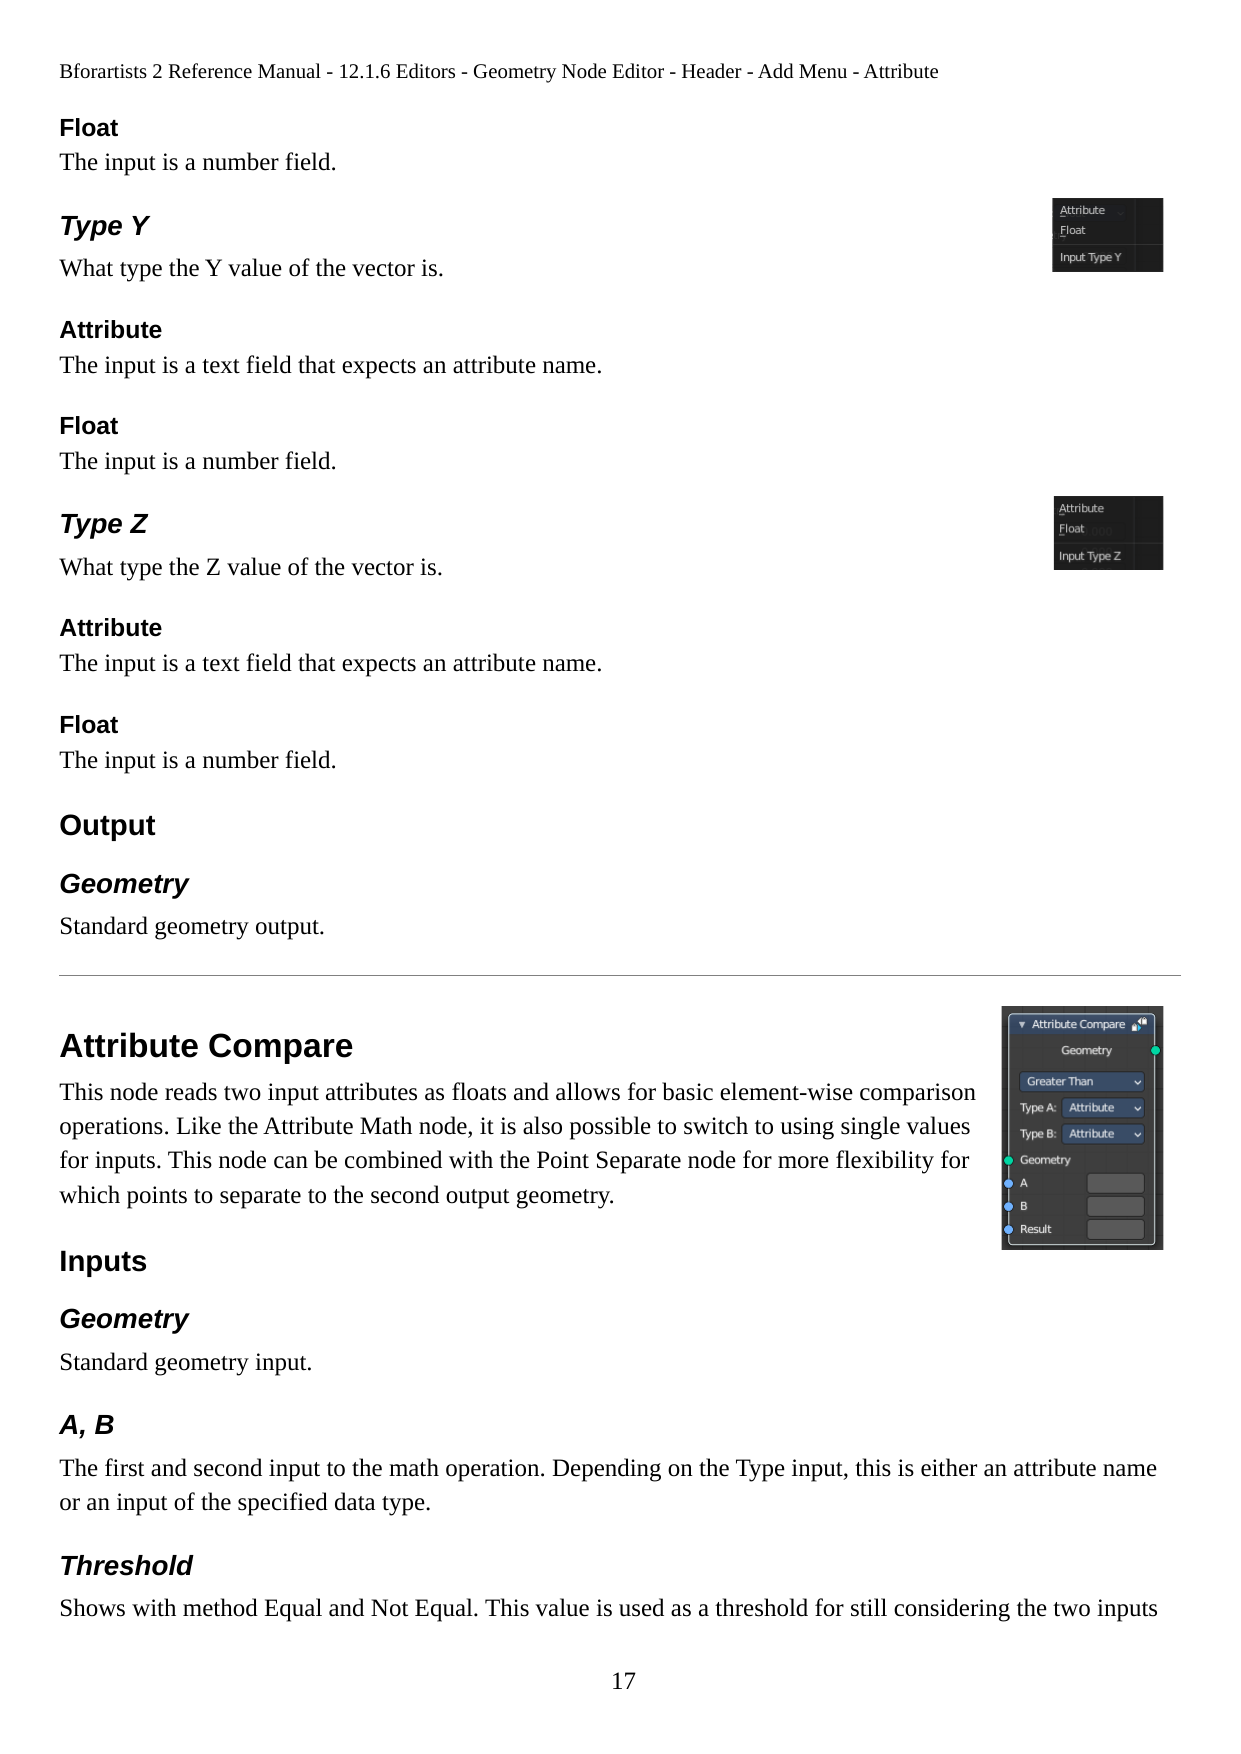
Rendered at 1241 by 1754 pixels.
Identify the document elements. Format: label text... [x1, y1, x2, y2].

text Standard geometry input. [59, 1347, 1181, 1376]
picture [1052, 198, 1164, 272]
text The input is a text field that expects an attribute name. [59, 350, 1181, 378]
subtitle Float [59, 113, 1181, 141]
picture [1053, 496, 1164, 570]
subtitle Threshold [59, 1549, 1181, 1581]
subtitle Float [59, 710, 1181, 738]
text Standard geometry output. [59, 911, 1181, 940]
text What type the Z value of the vector is. [59, 552, 1181, 581]
subtitle A, B [59, 1408, 1181, 1440]
subtitle Inputs [59, 1244, 1181, 1277]
subtitle Geometry [59, 867, 1181, 899]
text The input is a text field that expects an attribute name. [59, 648, 1181, 677]
text The input is a number field. [59, 745, 1181, 773]
text What type the Y value of the vector is. [59, 253, 1181, 282]
text The input is a number field. [59, 446, 1181, 475]
subtitle Type Y [59, 209, 1052, 241]
text The input is a number field. [59, 147, 1181, 176]
subtitle Attribute [59, 315, 1181, 343]
subtitle Output [59, 808, 1181, 842]
picture [1001, 1006, 1164, 1250]
subtitle [1164, 508, 1181, 539]
subtitle Attribute Compare [59, 1026, 1001, 1064]
subtitle Attribute [59, 613, 1181, 642]
subtitle Type Z [59, 508, 1053, 539]
subtitle Float [59, 411, 1181, 440]
subtitle [1164, 1026, 1181, 1064]
subtitle Geometry [59, 1302, 1181, 1334]
text This node reads two input attributes as floats and allows for basic element-wise comparison operations. Like the Attribute Math node, it is also possible to switch to using single values for inputs. This node can be combined with the Point Separate node for more flexibility for which points to separate to the second output geometry. [59, 1077, 1001, 1209]
text The first and second input to the math operation. Depending on the Type input, this is either an attribute name or an input of the specified data type. [59, 1453, 1181, 1516]
subtitle [1164, 209, 1181, 241]
text Shows with method Equal and Not Equal. This value is used as a threshold for still considering the two inputs [59, 1593, 1181, 1622]
